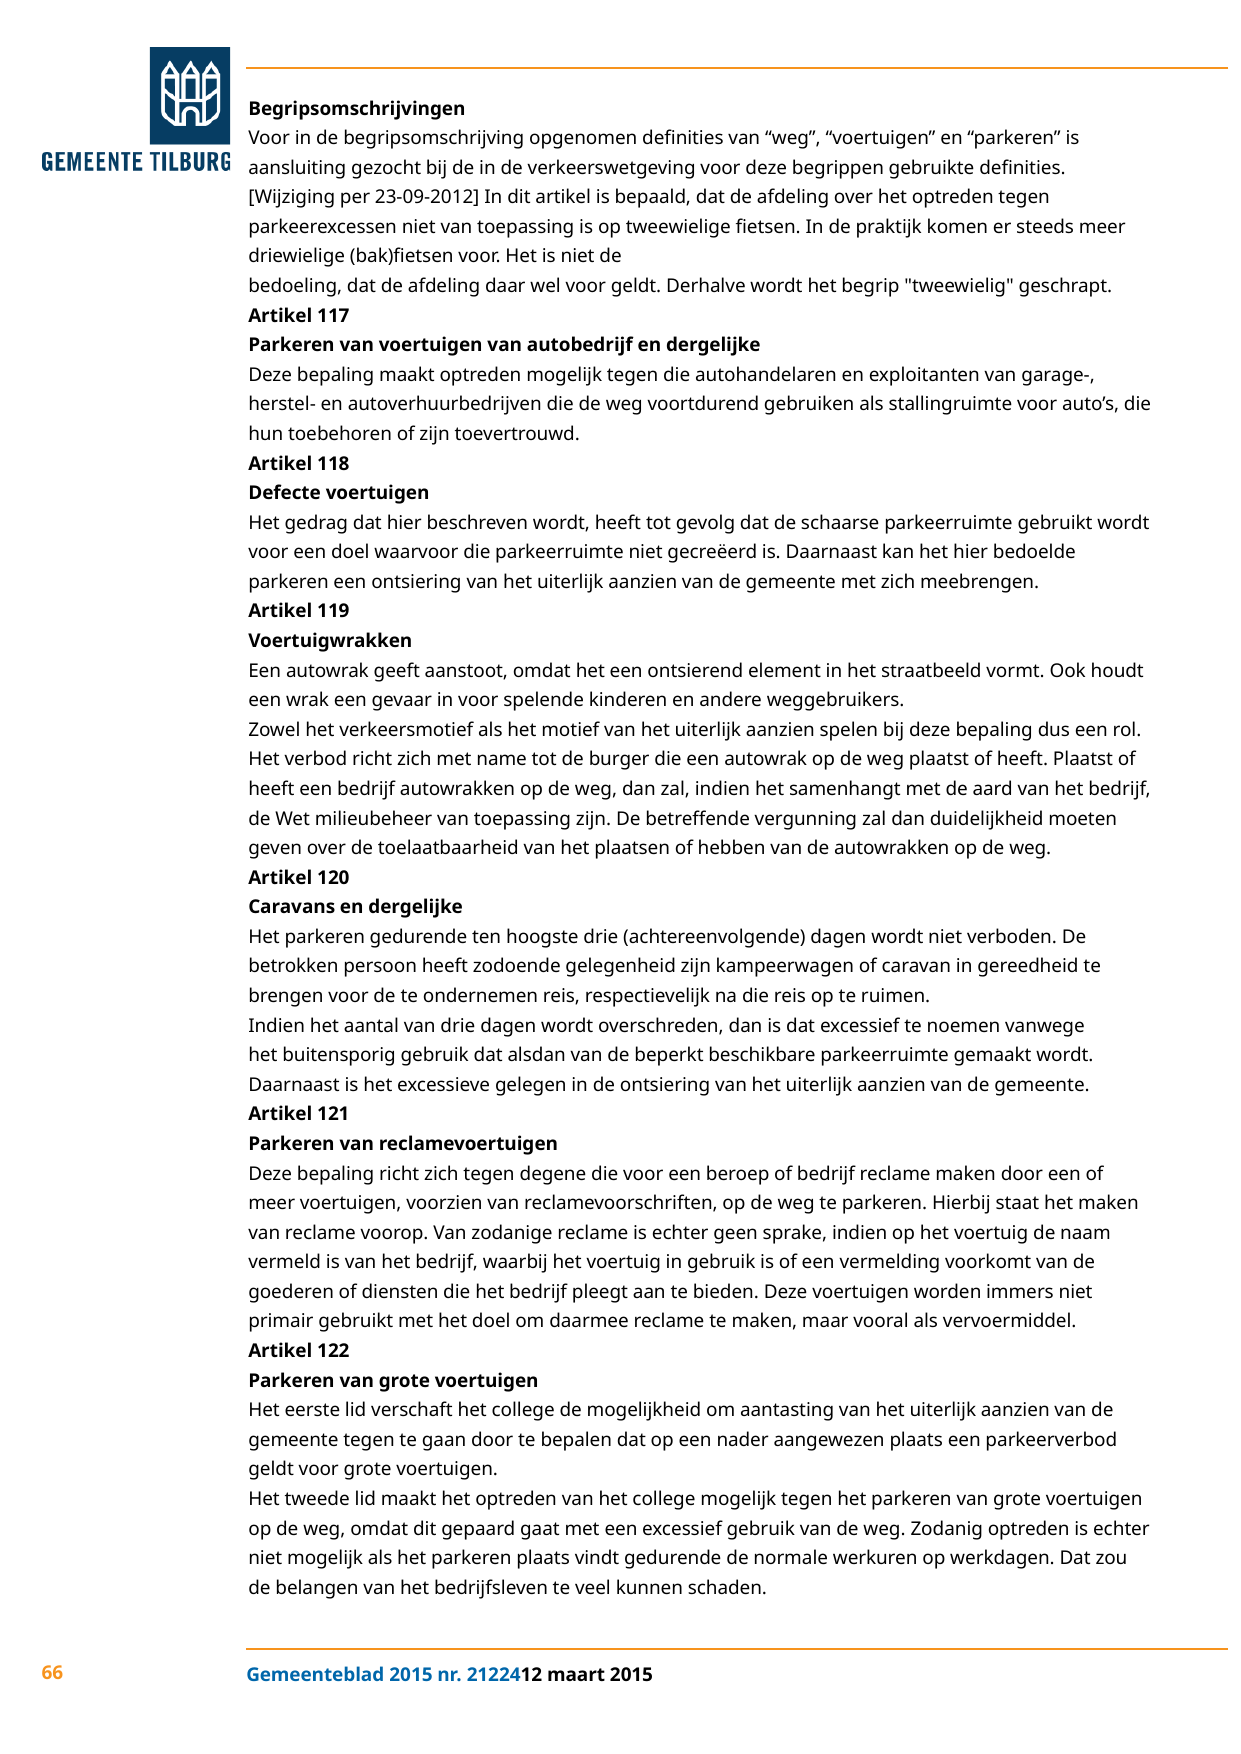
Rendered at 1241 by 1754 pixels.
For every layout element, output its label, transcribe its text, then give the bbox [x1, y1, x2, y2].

text Zowel het verkeersmotief als het motief van het uiterlijk aanzien spelen bij deze bepaling dus een rol. [248, 716, 1152, 742]
text Voertuigwrakken [248, 627, 1152, 653]
picture [41, 47, 231, 172]
text Een autowrak geeft aanstoot, omdat het een ontsierend element in het straatbeeld vormt. Ook houdt een wrak een gevaar in voor spelende kinderen en andere weggebruikers. [248, 657, 1152, 712]
text Artikel 121 [248, 1101, 1152, 1126]
text Het gedrag dat hier beschreven wordt, heeft tot gevolg dat de schaarse parkeerruimte gebruikt wordt voor een doel waarvoor die parkeerruimte niet gecreëerd is. Daarnaast kan het hier bedoelde parkeren een ontsiering van het uiterlijk aanzien van de gemeente met zich meebrengen. [248, 509, 1152, 594]
text Defecte voertuigen [248, 479, 1152, 505]
text Caravans en dergelijke [248, 893, 1152, 919]
text Artikel 117 [248, 302, 1152, 328]
text Deze bepaling richt zich tegen degene die voor een beroep of bedrijf reclame maken door een of meer voertuigen, voorzien van reclamevoorschriften, op de weg te parkeren. Hierbij staat het maken van reclame voorop. Van zodanige reclame is echter geen sprake, indien op het voertuig de naam vermeld is van het bedrijf, waarbij het voertuig in gebruik is of een vermelding voorkomt van de goederen of diensten die het bedrijf pleegt aan te bieden. Deze voertuigen worden immers niet primair gebruikt met het doel om daarmee reclame te maken, maar vooral als vervoermiddel. [248, 1160, 1152, 1333]
text [Wijziging per 23-09-2012] In dit artikel is bepaald, dat de afdeling over het optreden tegen parkeerexcessen niet van toepassing is op tweewielige fietsen. In de praktijk komen er steeds meer driewielige (bak)fietsen voor. Het is niet de [248, 183, 1152, 268]
text Parkeren van voertuigen van autobedrijf en dergelijke [248, 331, 1152, 357]
text Artikel 120 [248, 864, 1152, 890]
text Deze bepaling maakt optreden mogelijk tegen die autohandelaren en exploitanten van garage-, herstel- en autoverhuurbedrijven die de weg voortdurend gebruiken als stallingruimte voor auto’s, die hun toebehoren of zijn toevertrouwd. [248, 361, 1152, 446]
text Begripsomschrijvingen [248, 95, 1152, 121]
text Artikel 118 [248, 450, 1152, 476]
text Het verbod richt zich met name tot de burger die een autowrak op de weg plaatst of heeft. Plaatst of heeft een bedrijf autowrakken op de weg, dan zal, indien het samenhangt met de aard van het bedrijf, de Wet milieubeheer van toepassing zijn. De betreffende vergunning zal dan duidelijkheid moeten geven over de toelaatbaarheid van het plaatsen of hebben van de autowrakken op de weg. [248, 746, 1152, 860]
text Artikel 122 [248, 1337, 1152, 1363]
text Parkeren van grote voertuigen [248, 1367, 1152, 1393]
text Het tweede lid maakt het optreden van het college mogelijk tegen het parkeren van grote voertuigen op de weg, omdat dit gepaard gaat met een excessief gebruik van de weg. Zodanig optreden is echter niet mogelijk als het parkeren plaats vindt gedurende de normale werkuren op werkdagen. Dat zou de belangen van het bedrijfsleven te veel kunnen schaden. [248, 1485, 1152, 1600]
text Voor in de begripsomschrijving opgenomen definities van “weg”, “voertuigen” en “parkeren” is aansluiting gezocht bij de in de verkeerswetgeving voor deze begrippen gebruikte definities. [248, 124, 1152, 180]
text Het parkeren gedurende ten hoogste drie (achtereenvolgende) dagen wordt niet verboden. De betrokken persoon heeft zodoende gelegenheid zijn kampeerwagen of caravan in gereedheid te brengen voor de te ondernemen reis, respectievelijk na die reis op te ruimen. [248, 923, 1152, 1008]
text Het eerste lid verschaft het college de mogelijkheid om aantasting van het uiterlijk aanzien van de gemeente tegen te gaan door te bepalen dat op een nader aangewezen plaats een parkeerverbod geldt voor grote voertuigen. [248, 1396, 1152, 1481]
text Parkeren van reclamevoertuigen [248, 1130, 1152, 1156]
text het buitensporig gebruik dat alsdan van de beperkt beschikbare parkeerruimte gemaakt wordt. Daarnaast is het excessieve gelegen in de ontsiering van het uiterlijk aanzien van de gemeente. [248, 1041, 1152, 1097]
text Indien het aantal van drie dagen wordt overschreden, dan is dat excessief te noemen vanwege [248, 1012, 1152, 1038]
text Artikel 119 [248, 598, 1152, 623]
text bedoeling, dat de afdeling daar wel voor geldt. Derhalve wordt het begrip "tweewielig" geschrapt. [248, 272, 1152, 298]
